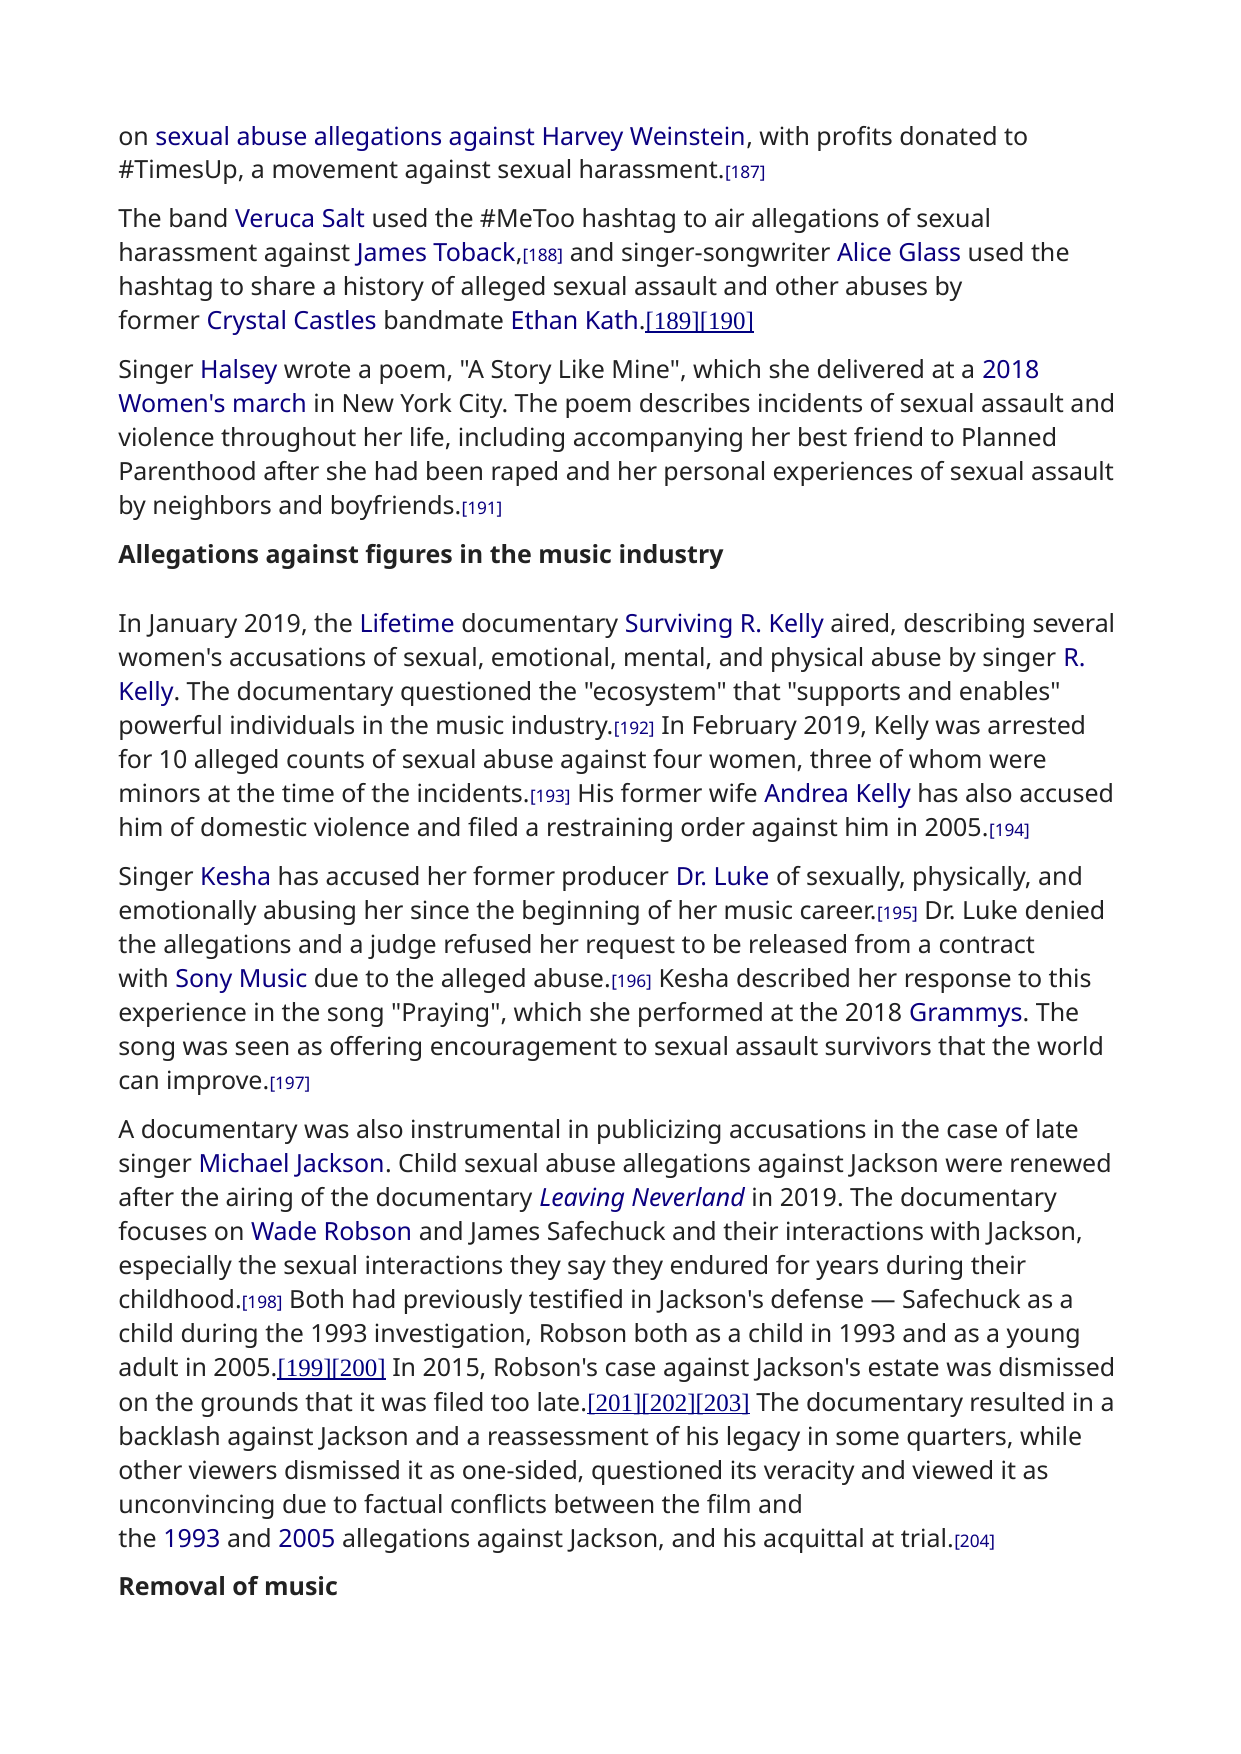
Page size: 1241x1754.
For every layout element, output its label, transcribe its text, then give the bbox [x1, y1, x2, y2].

text A documentary was also instrumental in publicizing accusations in the case of late singer Michael Jackson. Child sexual abuse allegations against Jackson were renewed after the airing of the documentary Leaving Neverland in 2019. The documentary focuses on Wade Robson and James Safechuck and their interactions with Jackson, especially the sexual interactions they say they endured for years during their childhood.[198] Both had previously testified in Jackson's defense — Safechuck as a child during the 1993 investigation, Robson both as a child in 1993 and as a young adult in 2005.[199][200] In 2015, Robson's case against Jackson's estate was dismissed on the grounds that it was filed too late.[201][202][203] The documentary resulted in a backlash against Jackson and a reassessment of his legacy in some quarters, while other viewers dismissed it as one-sided, questioned its veracity and viewed it as unconvincing due to factual conflicts between the film and the 1993 and 2005 allegations against Jackson, and his acquittal at trial.[204] [118, 1112, 1122, 1554]
text Singer Kesha has accused her former producer Dr. Luke of sexually, physically, and emotionally abusing her since the beginning of her music career.[195] Dr. Luke denied the allegations and a judge refused her request to be released from a contract with Sony Music due to the alleged abuse.[196] Kesha described her response to this experience in the song "Praying", which she performed at the 2018 Grammys. The song was seen as offering encouragement to sexual assault survivors that the world can improve.[197] [118, 859, 1122, 1097]
text In January 2019, the Lifetime documentary Surviving R. Kelly aired, describing several women's accusations of sexual, emotional, mental, and physical abuse by singer R. Kelly. The documentary questioned the "ecosystem" that "supports and enables" powerful individuals in the music industry.[192] In February 2019, Kelly was arrested for 10 alleged counts of sexual abuse against four women, three of whom were minors at the time of the incidents.[193] His former wife Andrea Kelly has also accused him of domestic violence and filed a restraining order against him in 2005.[194] [118, 606, 1122, 844]
text Removal of music [118, 1569, 1122, 1603]
text on sexual abuse allegations against Harvey Weinstein, with profits donated to #TimesUp, a movement against sexual harassment.[187] [118, 118, 1122, 186]
text Allegations against figures in the music industry [118, 537, 1122, 571]
text Singer Halsey wrote a poem, "A Story Like Mine", which she delivered at a 2018 Women's march in New York City. The poem describes incidents of sexual assault and violence throughout her life, including accompanying her best friend to Planned Parenthood after she had been raped and her personal experiences of sexual assault by neighbors and boyfriends.[191] [118, 352, 1122, 522]
text The band Veruca Salt used the #MeToo hashtag to air allegations of sexual harassment against James Toback,[188] and singer-songwriter Alice Glass used the hashtag to share a history of alleged sexual assault and other abuses by former Crystal Castles bandmate Ethan Kath.[189][190] [118, 201, 1122, 337]
